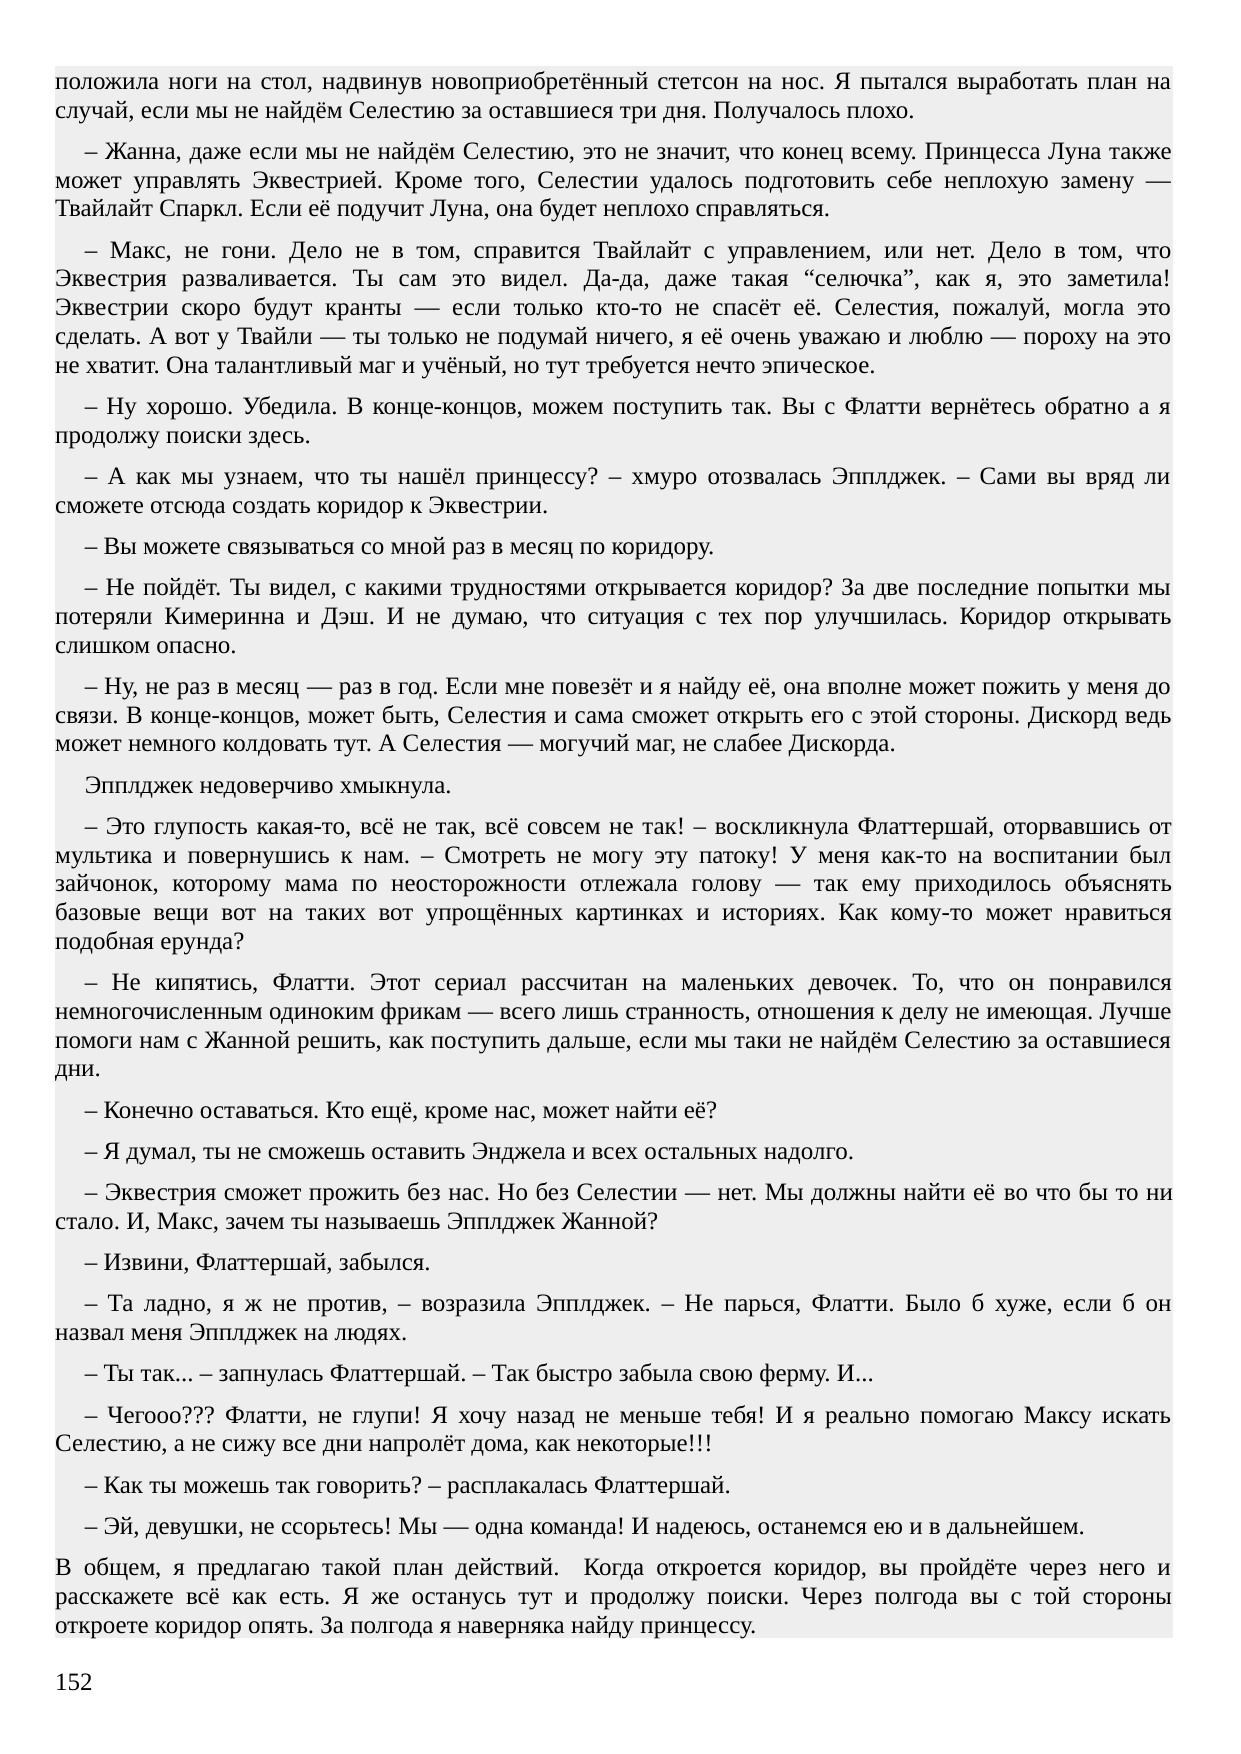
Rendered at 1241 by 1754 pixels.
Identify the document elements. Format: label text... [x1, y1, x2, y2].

text – Не пойдёт. Ты видел, с какими трудностями открывается коридор? За две последние попытки мы потеряли Кимеринна и Дэш. И не думаю, что ситуация с тех пор улучшилась. Коридор открывать слишком опасно. [55, 572, 1173, 658]
text – Вы можете связываться со мной раз в месяц по коридору. [55, 531, 1173, 560]
text – Ты так... – запнулась Флаттершай. – Так быстро забыла свою ферму. И... [55, 1358, 1173, 1387]
text – А как мы узнаем, что ты нашёл принцессу? – хмуро отозвалась Эпплджек. – Сами вы вряд ли сможете отсюда создать коридор к Эквестрии. [55, 461, 1173, 518]
text – Извини, Флаттершай, забылся. [55, 1247, 1173, 1276]
text – Жанна, даже если мы не найдём Селестию, это не значит, что конец всему. Принцесса Луна также может управлять Эквестрией. Кроме того, Селестии удалось подготовить себе неплохую замену — Твайлайт Спаркл. Если её подучит Луна, она будет неплохо справляться. [55, 136, 1173, 222]
text – Это глупость какая-то, всё не так, всё совсем не так! – воскликнула Флаттершай, оторвавшись от мультика и повернушись к нам. – Смотреть не могу эту патоку! У меня как-то на воспитании был зайчонок, которому мама по неосторожности отлежала голову — так ему приходилось объяснять базовые вещи вот на таких вот упрощённых картинках и историях. Как кому-то может нравиться подобная ерунда? [55, 811, 1173, 955]
text – Ну хорошо. Убедила. В конце-концов, можем поступить так. Вы с Флатти вернётесь обратно а я продолжу поиски здесь. [55, 391, 1173, 448]
text – Ну, не раз в месяц — раз в год. Если мне повезёт и я найду её, она вполне может пожить у меня до связи. В конце-концов, может быть, Селестия и сама сможет открыть его с этой стороны. Дискорд ведь может немного колдовать тут. А Селестия — могучий маг, не слабее Дискорда. [55, 671, 1173, 757]
text положила ноги на стол, надвинув новоприобретённый стетсон на нос. Я пытался выработать план на случай, если мы не найдём Селестию за оставшиеся три дня. Получалось плохо. [55, 66, 1173, 123]
text – Эквестрия сможет прожить без нас. Но без Селестии — нет. Мы должны найти её во что бы то ни стало. И, Макс, зачем ты называешь Эпплджек Жанной? [55, 1177, 1173, 1235]
text – Чегооо??? Флатти, не глупи! Я хочу назад не меньше тебя! И я реально помогаю Максу искать Селестию, а не сижу все дни напролёт дома, как некоторые!!! [55, 1400, 1173, 1457]
text – Я думал, ты не сможешь оставить Энджела и всех остальных надолго. [55, 1136, 1173, 1165]
list В общем, я предлагаю такой план действий. Когда откроется коридор, вы пройдёте через него и расскажете всё как есть. Я же останусь тут и продолжу поиски. Через полгода вы с той стороны откроете коридор опять. За полгода я наверняка найду принцессу. [55, 1552, 1173, 1638]
text – Та ладно, я ж не против, – возразила Эпплджек. – Не парься, Флатти. Было б хуже, если б он назвал меня Эпплджек на людях. [55, 1288, 1173, 1346]
text – Как ты можешь так говорить? – расплакалась Флаттершай. [55, 1470, 1173, 1498]
text Эпплджек недоверчиво хмыкнула. [55, 770, 1173, 798]
text – Конечно оставаться. Кто ещё, кроме нас, может найти её? [55, 1095, 1173, 1123]
text – Эй, девушки, не ссорьтесь! Мы — одна команда! И надеюсь, останемся ею и в дальнейшем. [55, 1511, 1173, 1540]
text – Макс, не гони. Дело не в том, справится Твайлайт с управлением, или нет. Дело в том, что Эквестрия разваливается. Ты сам это видел. Да-да, даже такая “селючка”, как я, это заметила! Эквестрии скоро будут кранты — если только кто-то не спасёт её. Селестия, пожалуй, могла это сделать. А вот у Твайли — ты только не подумай ничего, я её очень уважаю и люблю — пороху на это не хватит. Она талантливый маг и учёный, но тут требуется нечто эпическое. [55, 235, 1173, 378]
text – Не кипятись, Флатти. Этот сериал рассчитан на маленьких девочек. То, что он понравился немногочисленным одиноким фрикам — всего лишь странность, отношения к делу не имеющая. Лучше помоги нам с Жанной решить, как поступить дальше, если мы таки не найдём Селестию за оставшиеся дни. [55, 967, 1173, 1082]
